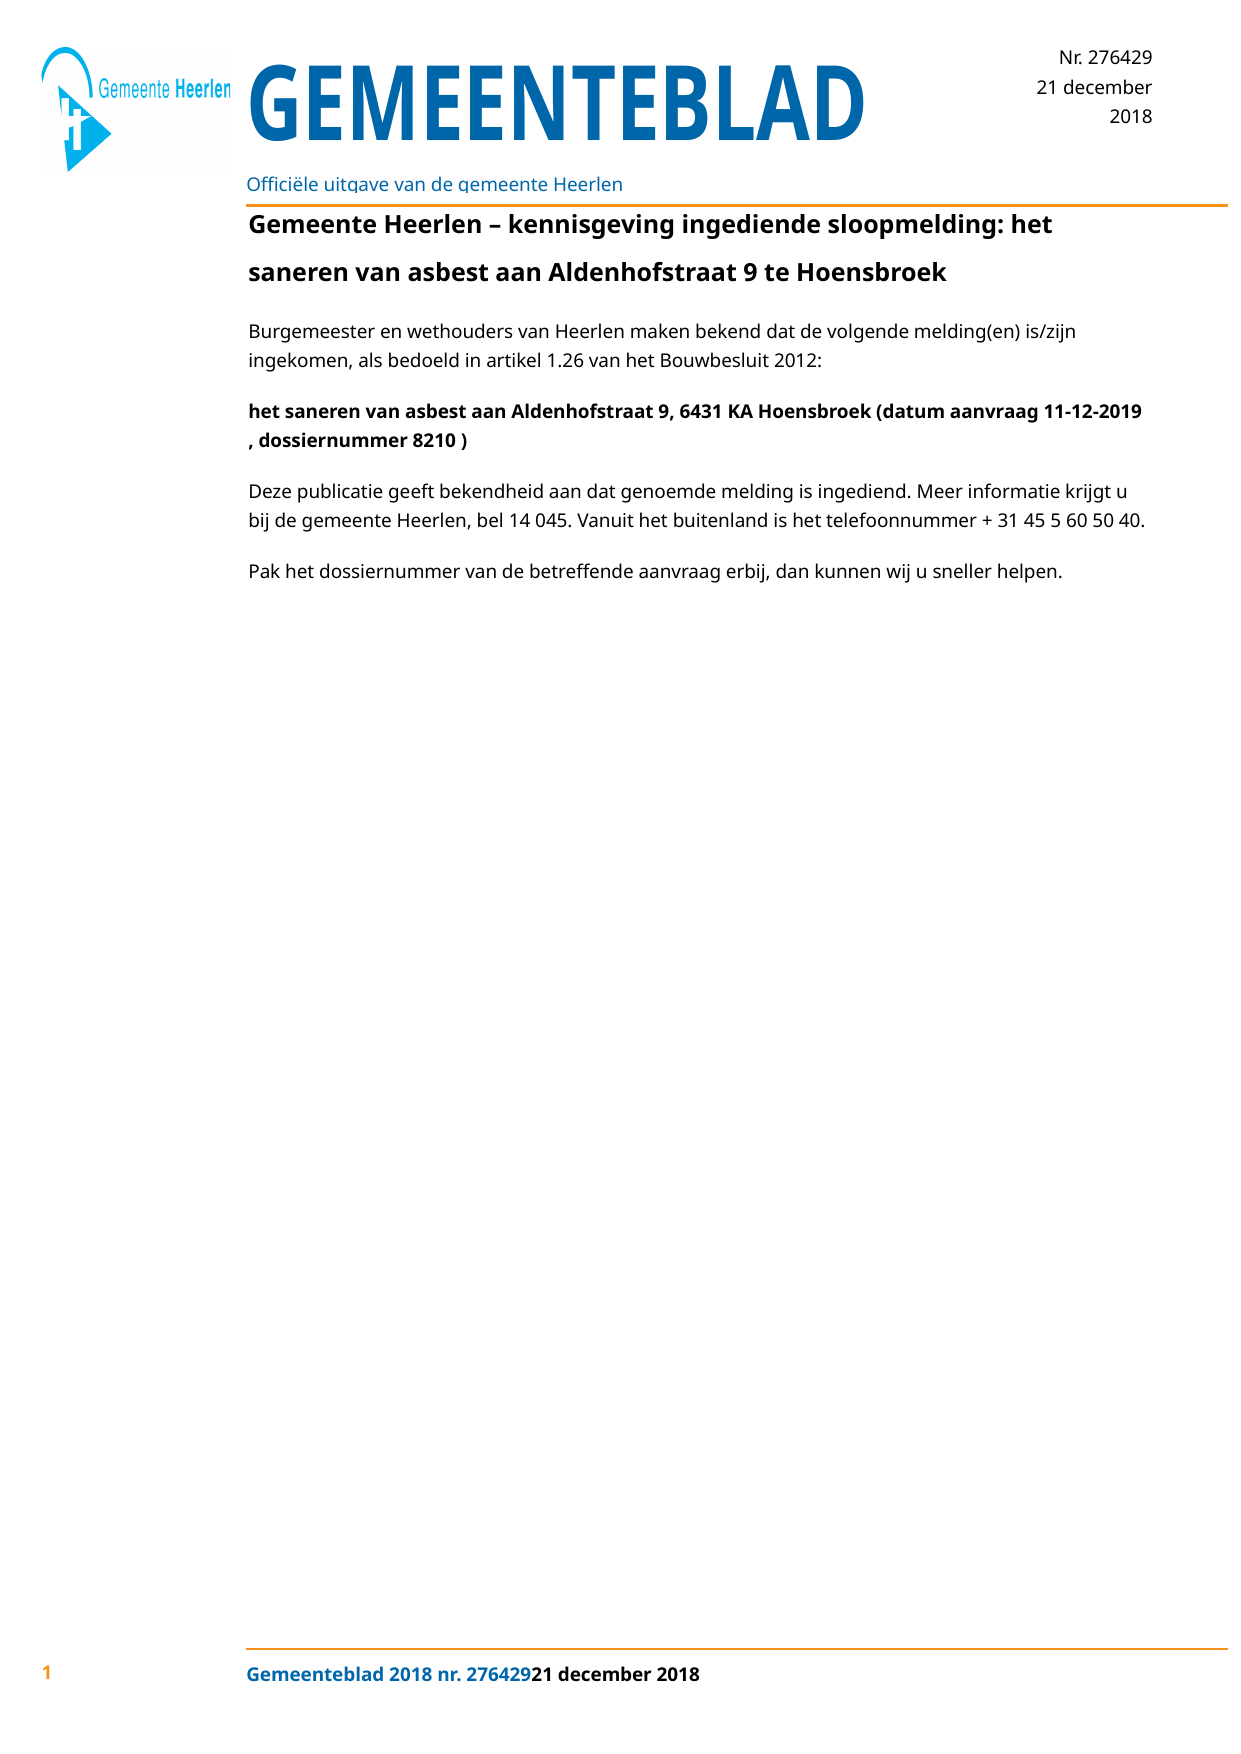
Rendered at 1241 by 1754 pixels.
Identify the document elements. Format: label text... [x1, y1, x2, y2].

text Burgemeester en wethouders van Heerlen maken bekend dat de volgende melding(en) is/zijn ingekomen, als bedoeld in artikel 1.26 van het Bouwbesluit 2012: [248, 318, 1152, 373]
text Gemeente Heerlen – kennisgeving ingediende sloopmelding: het saneren van asbest aan Aldenhofstraat 9 te Hoensbroek [248, 207, 1152, 288]
text Pak het dossiernummer van de betreffende aanvraag erbij, dan kunnen wij u sneller helpen. [248, 558, 1152, 584]
text het saneren van asbest aan Aldenhofstraat 9, 6431 KA Hoensbroek (datum aanvraag 11-12-2019 , dossiernummer 8210 ) [248, 398, 1152, 453]
picture [41, 47, 58, 70]
text Deze publicatie geeft bekendheid aan dat genoemde melding is ingediend. Meer informatie krijgt u bij de gemeente Heerlen, bel 14 045. Vanuit het buitenland is het telefoonnummer + 31 45 5 60 50 40. [248, 478, 1152, 533]
picture [41, 47, 231, 172]
